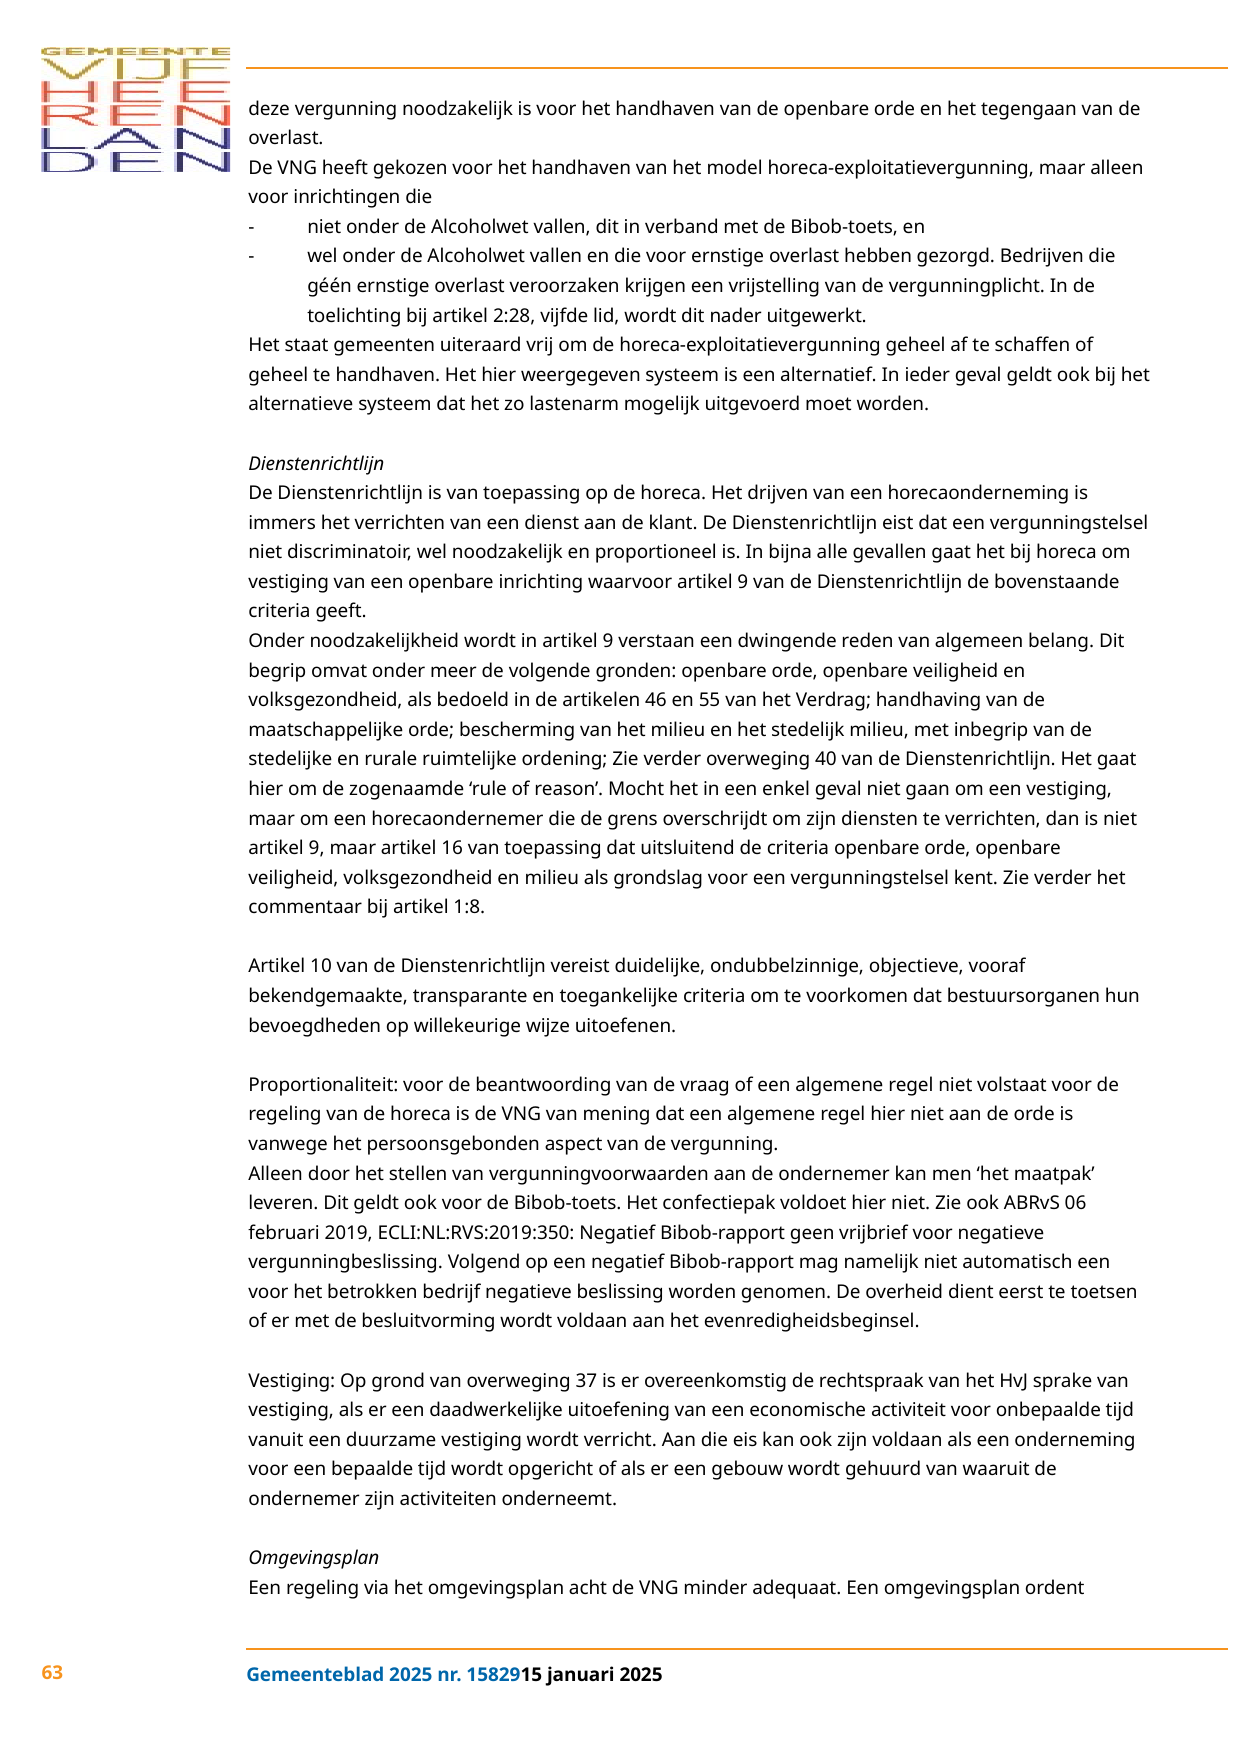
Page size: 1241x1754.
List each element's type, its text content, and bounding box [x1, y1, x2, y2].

text De VNG heeft gekozen voor het handhaven van het model horeca-exploitatievergunning, maar alleen voor inrichtingen die [248, 154, 1152, 209]
text Omgevingsplan [248, 1544, 1152, 1570]
text Een regeling via het omgevingsplan acht de VNG minder adequaat. Een omgevingsplan ordent [248, 1574, 1152, 1600]
text De Dienstenrichtlijn is van toepassing op de horeca. Het drijven van een horecaonderneming is immers het verrichten van een dienst aan de klant. De Dienstenrichtlijn eist dat een vergunningstelsel niet discriminatoir, wel noodzakelijk en proportioneel is. In bijna alle gevallen gaat het bij horeca om vestiging van een openbare inrichting waarvoor artikel 9 van de Dienstenrichtlijn de bovenstaande criteria geeft. [248, 479, 1152, 623]
list wel onder de Alcoholwet vallen en die voor ernstige overlast hebben gezorgd. Bedrijven die géén ernstige overlast veroorzaken krijgen een vrijstelling van de vergunningplicht. In de toelichting bij artikel 2:28, vijfde lid, wordt dit nader uitgewerkt. [248, 243, 1152, 328]
list niet onder de Alcoholwet vallen, dit in verband met de Bibob-toets, en [248, 213, 1152, 239]
text Proportionaliteit: voor de beantwoording van de vraag of een algemene regel niet volstaat voor de regeling van de horeca is de VNG van mening dat een algemene regel hier niet aan de orde is vanwege het persoonsgebonden aspect van de vergunning. [248, 1071, 1152, 1156]
text Artikel 10 van de Dienstenrichtlijn vereist duidelijke, ondubbelzinnige, objectieve, vooraf bekendgemaakte, transparante en toegankelijke criteria om te voorkomen dat bestuursorganen hun bevoegdheden op willekeurige wijze uitoefenen. [248, 953, 1152, 1038]
picture [41, 47, 231, 172]
text deze vergunning noodzakelijk is voor het handhaven van de openbare orde en het tegengaan van de overlast. [248, 95, 1152, 150]
text Het staat gemeenten uiteraard vrij om de horeca-exploitatievergunning geheel af te schaffen of geheel te handhaven. Het hier weergegeven systeem is een alternatief. In ieder geval geldt ook bij het alternatieve systeem dat het zo lastenarm mogelijk uitgevoerd moet worden. [248, 331, 1152, 416]
text Vestiging: Op grond van overweging 37 is er overeenkomstig de rechtspraak van het HvJ sprake van vestiging, als er een daadwerkelijke uitoefening van een economische activiteit voor onbepaalde tijd vanuit een duurzame vestiging wordt verricht. Aan die eis kan ook zijn voldaan als een onderneming voor een bepaalde tijd wordt opgericht of als er een gebouw wordt gehuurd van waaruit de ondernemer zijn activiteiten onderneemt. [248, 1367, 1152, 1511]
text Dienstenrichtlijn [248, 450, 1152, 476]
text Onder noodzakelijkheid wordt in artikel 9 verstaan een dwingende reden van algemeen belang. Dit begrip omvat onder meer de volgende gronden: openbare orde, openbare veiligheid en volksgezondheid, als bedoeld in de artikelen 46 en 55 van het Verdrag; handhaving van de maatschappelijke orde; bescherming van het milieu en het stedelijk milieu, met inbegrip van de stedelijke en rurale ruimtelijke ordening; Zie verder overweging 40 van de Dienstenrichtlijn. Het gaat hier om de zogenaamde ‘rule of reason’. Mocht het in een enkel geval niet gaan om een vestiging, maar om een horecaondernemer die de grens overschrijdt om zijn diensten te verrichten, dan is niet artikel 9, maar artikel 16 van toepassing dat uitsluitend de criteria openbare orde, openbare veiligheid, volksgezondheid en milieu als grondslag voor een vergunningstelsel kent. Zie verder het commentaar bij artikel 1:8. [248, 627, 1152, 919]
text Alleen door het stellen van vergunningvoorwaarden aan de ondernemer kan men ‘het maatpak’ leveren. Dit geldt ook voor de Bibob-toets. Het confectiepak voldoet hier niet. Zie ook ABRvS 06 februari 2019, ECLI:NL:RVS:2019:350: Negatief Bibob-rapport geen vrijbrief voor negatieve vergunningbeslissing. Volgend op een negatief Bibob-rapport mag namelijk niet automatisch een voor het betrokken bedrijf negatieve beslissing worden genomen. De overheid dient eerst te toetsen of er met de besluitvorming wordt voldaan aan het evenredigheidsbeginsel. [248, 1160, 1152, 1333]
